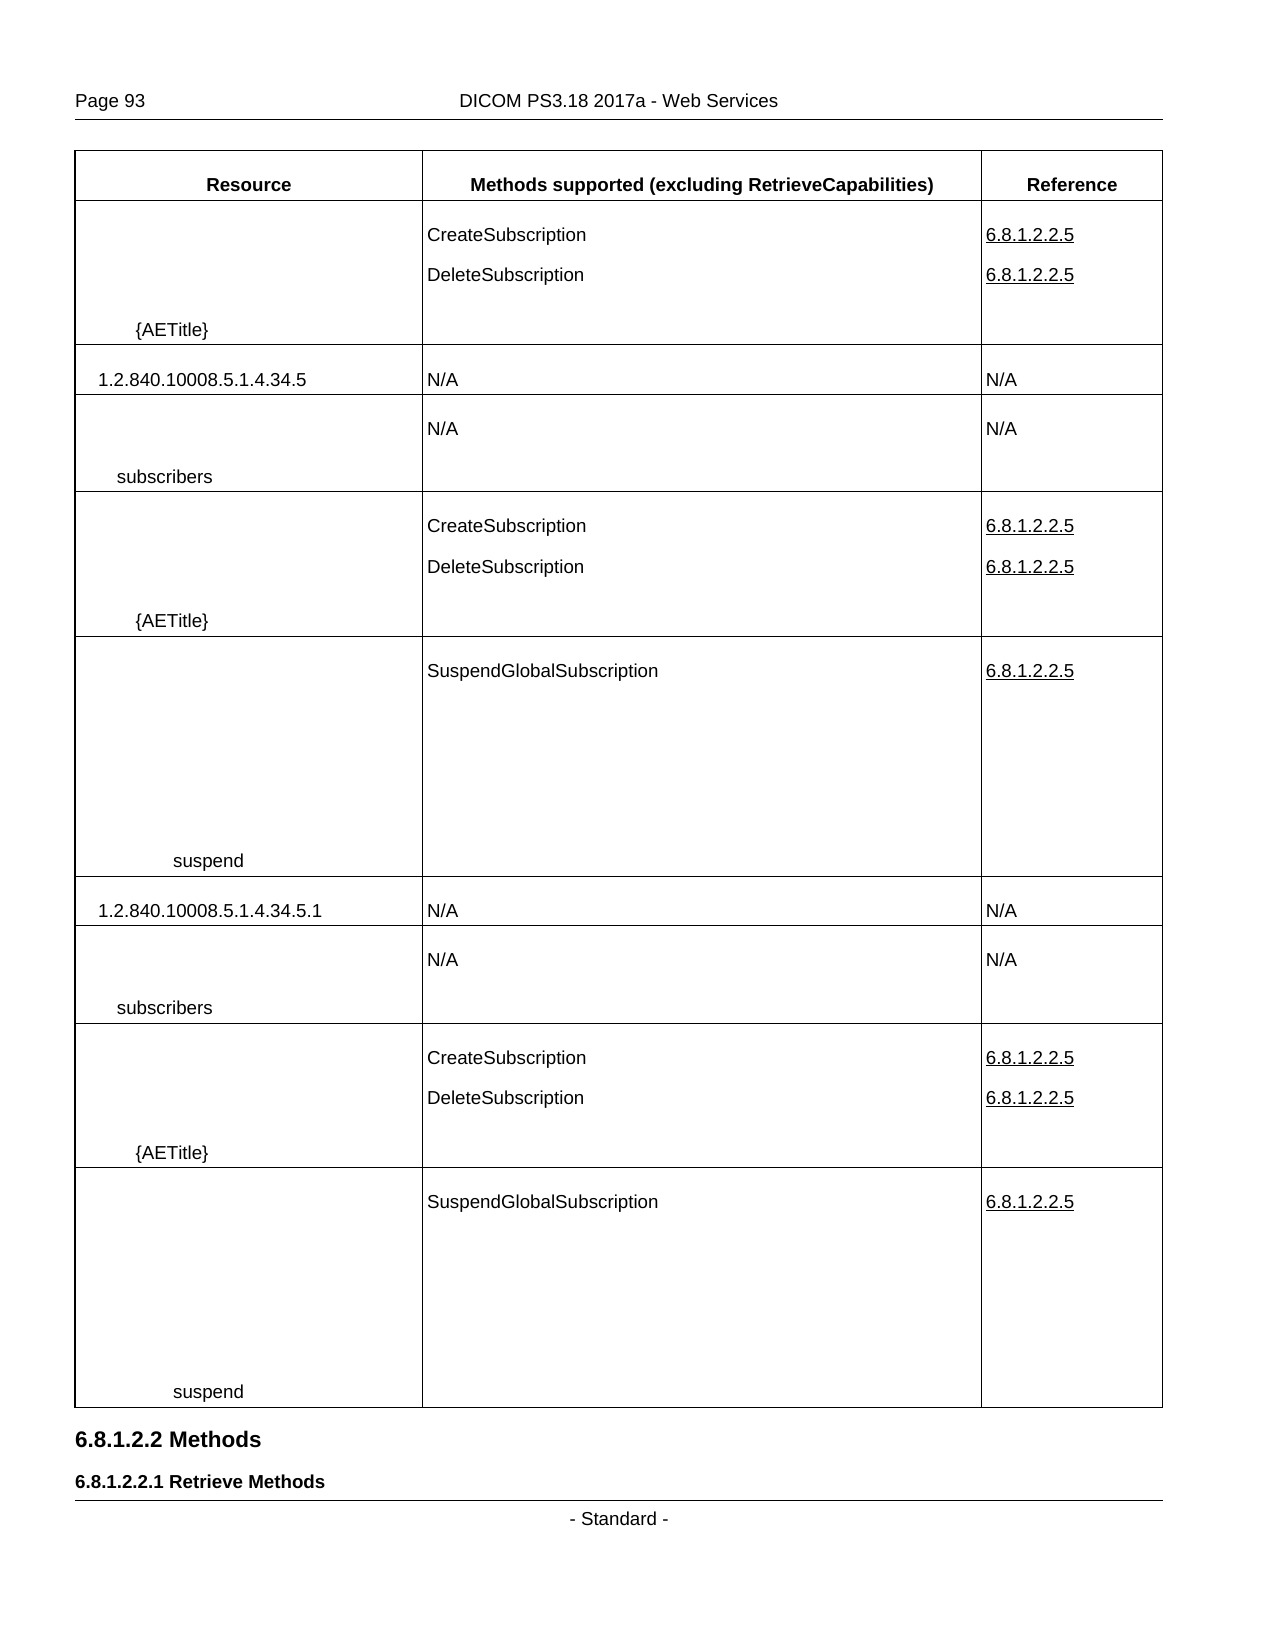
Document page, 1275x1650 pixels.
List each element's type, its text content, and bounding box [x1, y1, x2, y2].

table_header Methods supported (excluding RetrieveCapabilities) [423, 151, 981, 200]
table_cell N/A [982, 395, 1162, 491]
table_header Resource [76, 151, 422, 200]
table_cell CreateSubscription DeleteSubscription [423, 492, 981, 636]
table_cell CreateSubscription DeleteSubscription [423, 1024, 981, 1167]
table_cell N/A [982, 345, 1162, 394]
table_cell 1.2.840.10008.5.1.4.34.5.1 [76, 877, 422, 925]
table_cell SuspendGlobalSubscription [423, 637, 981, 876]
table_cell N/A [423, 877, 981, 925]
table_cell N/A [423, 395, 981, 491]
table_cell CreateSubscription DeleteSubscription [423, 201, 981, 344]
table_cell 1.2.840.10008.5.1.4.34.5 [76, 345, 422, 394]
table_cell 6.8.1.2.2.5 [982, 637, 1162, 876]
table_cell N/A [982, 877, 1162, 925]
table_cell 6.8.1.2.2.5 6.8.1.2.2.5 [982, 201, 1162, 344]
table_cell subscribers [76, 926, 422, 1022]
table_cell suspend [76, 1168, 422, 1407]
table_cell 6.8.1.2.2.5 6.8.1.2.2.5 [982, 492, 1162, 636]
table_cell SuspendGlobalSubscription [423, 1168, 981, 1407]
table_cell {AETitle} [76, 201, 422, 344]
table_cell {AETitle} [76, 492, 422, 636]
table_cell 6.8.1.2.2.5 [982, 1168, 1162, 1407]
table_cell N/A [423, 926, 981, 1022]
table_cell subscribers [76, 395, 422, 491]
text 6.8.1.2.2.1 Retrieve Methods [75, 1471, 1162, 1493]
table_cell N/A [982, 926, 1162, 1022]
table_cell suspend [76, 637, 422, 876]
table_cell N/A [423, 345, 981, 394]
table_header Reference [982, 151, 1162, 200]
text 6.8.1.2.2 Methods [75, 1427, 1162, 1452]
table_cell 6.8.1.2.2.5 6.8.1.2.2.5 [982, 1024, 1162, 1167]
table_cell {AETitle} [76, 1024, 422, 1167]
